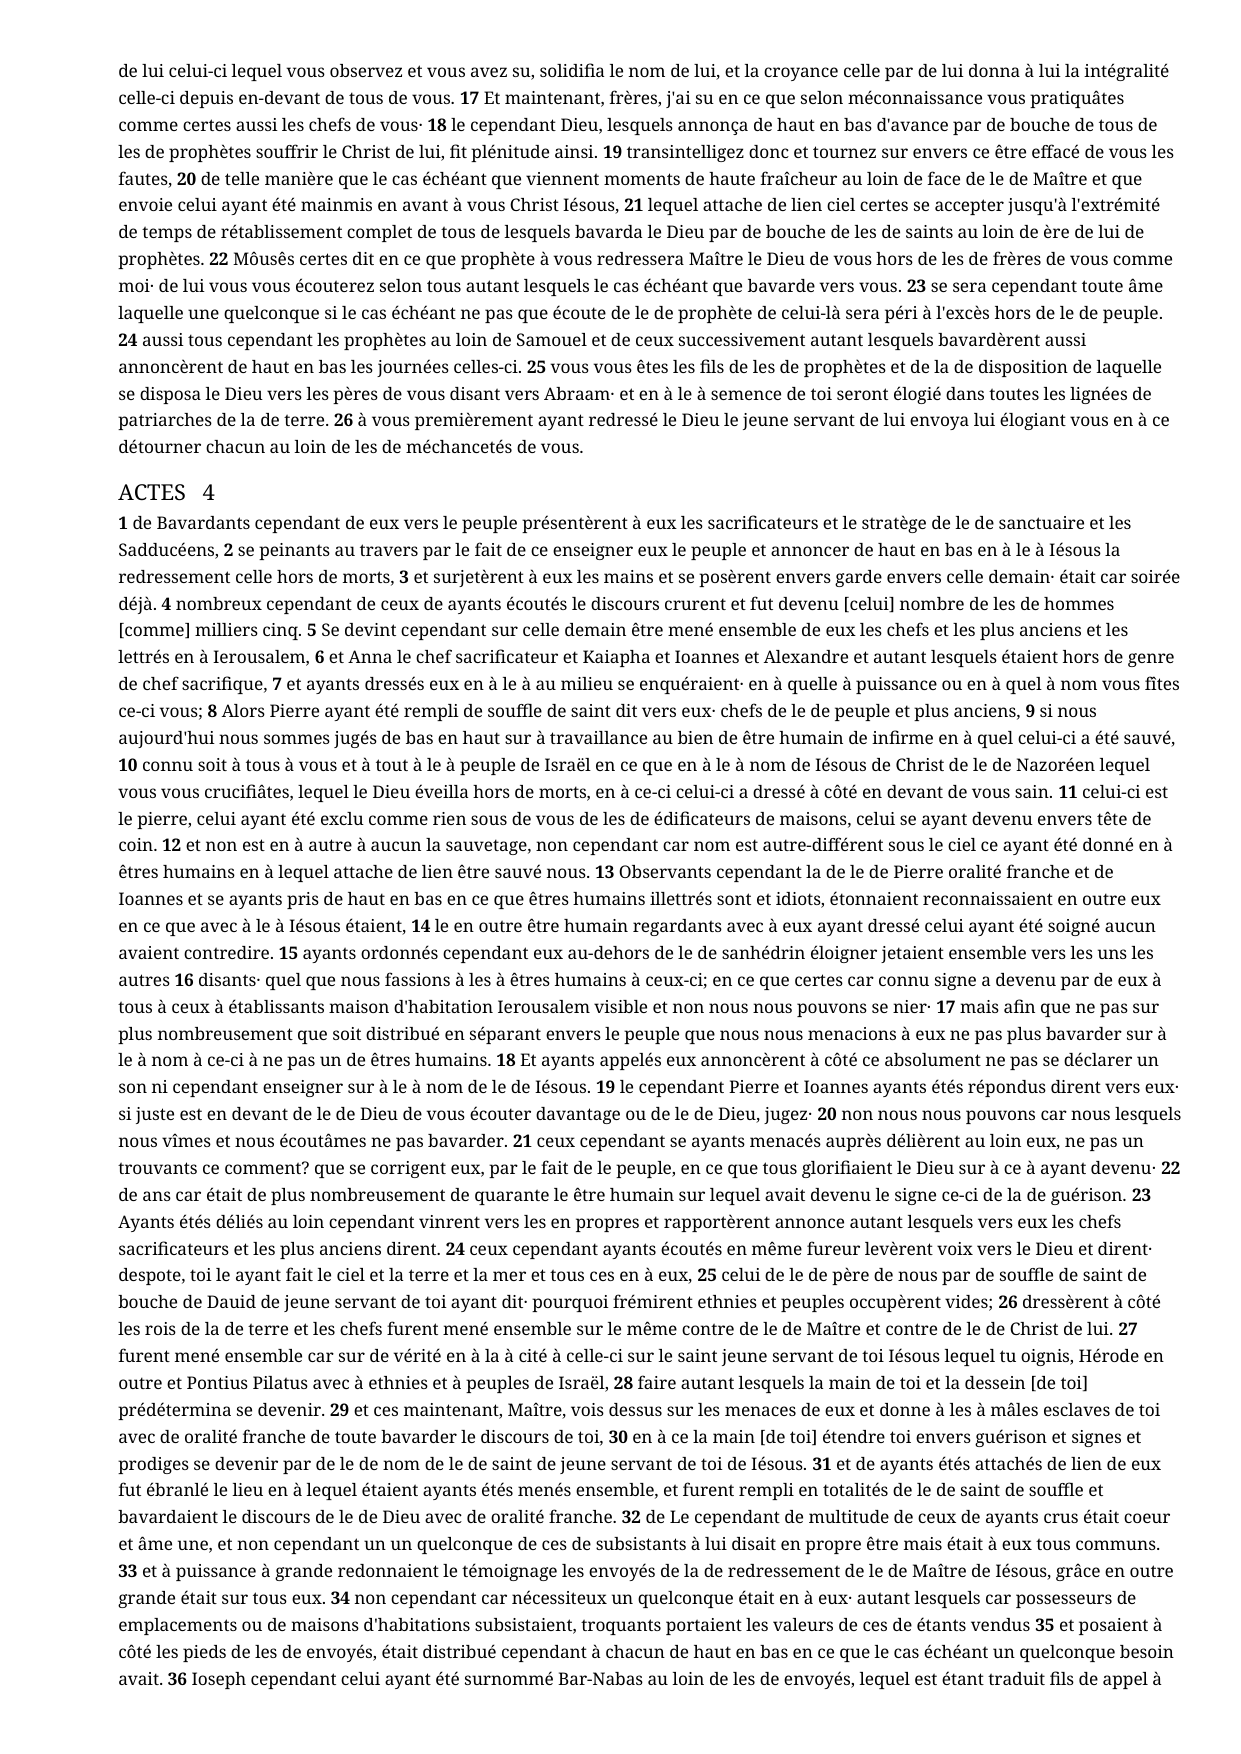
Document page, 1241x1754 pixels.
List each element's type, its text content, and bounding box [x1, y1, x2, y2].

text ACTES 4 [118, 477, 1181, 507]
text 1 de Bavardants cependant de eux vers le peuple présentèrent à eux les sacrificateurs et le stratège de le de sanctuaire et les Sadducéens, 2 se peinants au travers par le fait de ce enseigner eux le peuple et annoncer de haut en bas en à le à Iésous la redressement celle hors de morts, 3 et surjetèrent à eux les mains et se posèrent envers garde envers celle demain· était car soirée déjà. 4 nombreux cependant de ceux de ayants écoutés le discours crurent et fut devenu [celui] nombre de les de hommes [comme] milliers cinq. 5 Se devint cependant sur celle demain être mené ensemble de eux les chefs et les plus anciens et les lettrés en à Ierousalem, 6 et Anna le chef sacrificateur et Kaiapha et Ioannes et Alexandre et autant lesquels étaient hors de genre de chef sacrifique, 7 et ayants dressés eux en à le à au milieu se enquéraient· en à quelle à puissance ou en à quel à nom vous fîtes ce-ci vous; 8 Alors Pierre ayant été rempli de souffle de saint dit vers eux· chefs de le de peuple et plus anciens, 9 si nous aujourd'hui nous sommes jugés de bas en haut sur à travaillance au bien de être humain de infirme en à quel celui-ci a été sauvé, 10 connu soit à tous à vous et à tout à le à peuple de Israël en ce que en à le à nom de Iésous de Christ de le de Nazoréen lequel vous vous crucifiâtes, lequel le Dieu éveilla hors de morts, en à ce-ci celui-ci a dressé à côté en devant de vous sain. 11 celui-ci est le pierre, celui ayant été exclu comme rien sous de vous de les de édificateurs de maisons, celui se ayant devenu envers tête de coin. 12 et non est en à autre à aucun la sauvetage, non cependant car nom est autre-différent sous le ciel ce ayant été donné en à êtres humains en à lequel attache de lien être sauvé nous. 13 Observants cependant la de le de Pierre oralité franche et de Ioannes et se ayants pris de haut en bas en ce que êtres humains illettrés sont et idiots, étonnaient reconnaissaient en outre eux en ce que avec à le à Iésous étaient, 14 le en outre être humain regardants avec à eux ayant dressé celui ayant été soigné aucun avaient contredire. 15 ayants ordonnés cependant eux au-dehors de le de sanhédrin éloigner jetaient ensemble vers les uns les autres 16 disants· quel que nous fassions à les à êtres humains à ceux-ci; en ce que certes car connu signe a devenu par de eux à tous à ceux à établissants maison d'habitation Ierousalem visible et non nous nous pouvons se nier· 17 mais afin que ne pas sur plus nombreusement que soit distribué en séparant envers le peuple que nous nous menacions à eux ne pas plus bavarder sur à le à nom à ce-ci à ne pas un de êtres humains. 18 Et ayants appelés eux annoncèrent à côté ce absolument ne pas se déclarer un son ni cependant enseigner sur à le à nom de le de Iésous. 19 le cependant Pierre et Ioannes ayants étés répondus dirent vers eux· si juste est en devant de le de Dieu de vous écouter davantage ou de le de Dieu, jugez· 20 non nous nous pouvons car nous lesquels nous vîmes et nous écoutâmes ne pas bavarder. 21 ceux cependant se ayants menacés auprès délièrent au loin eux, ne pas un trouvants ce comment? que se corrigent eux, par le fait de le peuple, en ce que tous glorifiaient le Dieu sur à ce à ayant devenu· 22 de ans car était de plus nombreusement de quarante le être humain sur lequel avait devenu le signe ce-ci de la de guérison. 23 Ayants étés déliés au loin cependant vinrent vers les en propres et rapportèrent annonce autant lesquels vers eux les chefs sacrificateurs et les plus anciens dirent. 24 ceux cependant ayants écoutés en même fureur levèrent voix vers le Dieu et dirent· despote, toi le ayant fait le ciel et la terre et la mer et tous ces en à eux, 25 celui de le de père de nous par de souffle de saint de bouche de Dauid de jeune servant de toi ayant dit· pourquoi frémirent ethnies et peuples occupèrent vides; 26 dressèrent à côté les rois de la de terre et les chefs furent mené ensemble sur le même contre de le de Maître et contre de le de Christ de lui. 27 furent mené ensemble car sur de vérité en à la à cité à celle-ci sur le saint jeune servant de toi Iésous lequel tu oignis, Hérode en outre et Pontius Pilatus avec à ethnies et à peuples de Israël, 28 faire autant lesquels la main de toi et la dessein [de toi] prédétermina se devenir. 29 et ces maintenant, Maître, vois dessus sur les menaces de eux et donne à les à mâles esclaves de toi avec de oralité franche de toute bavarder le discours de toi, 30 en à ce la main [de toi] étendre toi envers guérison et signes et prodiges se devenir par de le de nom de le de saint de jeune servant de toi de Iésous. 31 et de ayants étés attachés de lien de eux fut ébranlé le lieu en à lequel étaient ayants étés menés ensemble, et furent rempli en totalités de le de saint de souffle et bavardaient le discours de le de Dieu avec de oralité franche. 32 de Le cependant de multitude de ceux de ayants crus était coeur et âme une, et non cependant un un quelconque de ces de subsistants à lui disait en propre être mais était à eux tous communs. 33 et à puissance à grande redonnaient le témoignage les envoyés de la de redressement de le de Maître de Iésous, grâce en outre grande était sur tous eux. 34 non cependant car nécessiteux un quelconque était en à eux· autant lesquels car possesseurs de emplacements ou de maisons d'habitations subsistaient, troquants portaient les valeurs de ces de étants vendus 35 et posaient à côté les pieds de les de envoyés, était distribué cependant à chacun de haut en bas en ce que le cas échéant un quelconque besoin avait. 36 Ioseph cependant celui ayant été surnommé Bar-Nabas au loin de les de envoyés, lequel est étant traduit fils de appel à [118, 511, 1181, 1690]
text de lui celui-ci lequel vous observez et vous avez su, solidifia le nom de lui, et la croyance celle par de lui donna à lui la intégralité celle-ci depuis en-devant de tous de vous. 17 Et maintenant, frères, j'ai su en ce que selon méconnaissance vous pratiquâtes comme certes aussi les chefs de vous· 18 le cependant Dieu, lesquels annonça de haut en bas d'avance par de bouche de tous de les de prophètes souffrir le Christ de lui, fit plénitude ainsi. 19 transintelligez donc et tournez sur envers ce être effacé de vous les fautes, 20 de telle manière que le cas échéant que viennent moments de haute fraîcheur au loin de face de le de Maître et que envoie celui ayant été mainmis en avant à vous Christ Iésous, 21 lequel attache de lien ciel certes se accepter jusqu'à l'extrémité de temps de rétablissement complet de tous de lesquels bavarda le Dieu par de bouche de les de saints au loin de ère de lui de prophètes. 22 Môusês certes dit en ce que prophète à vous redressera Maître le Dieu de vous hors de les de frères de vous comme moi· de lui vous vous écouterez selon tous autant lesquels le cas échéant que bavarde vers vous. 23 se sera cependant toute âme laquelle une quelconque si le cas échéant ne pas que écoute de le de prophète de celui-là sera péri à l'excès hors de le de peuple. 24 aussi tous cependant les prophètes au loin de Samouel et de ceux successivement autant lesquels bavardèrent aussi annoncèrent de haut en bas les journées celles-ci. 25 vous vous êtes les fils de les de prophètes et de la de disposition de laquelle se disposa le Dieu vers les pères de vous disant vers Abraam· et en à le à semence de toi seront élogié dans toutes les lignées de patriarches de la de terre. 26 à vous premièrement ayant redressé le Dieu le jeune servant de lui envoya lui élogiant vous en à ce détourner chacun au loin de les de méchancetés de vous. [118, 59, 1181, 459]
